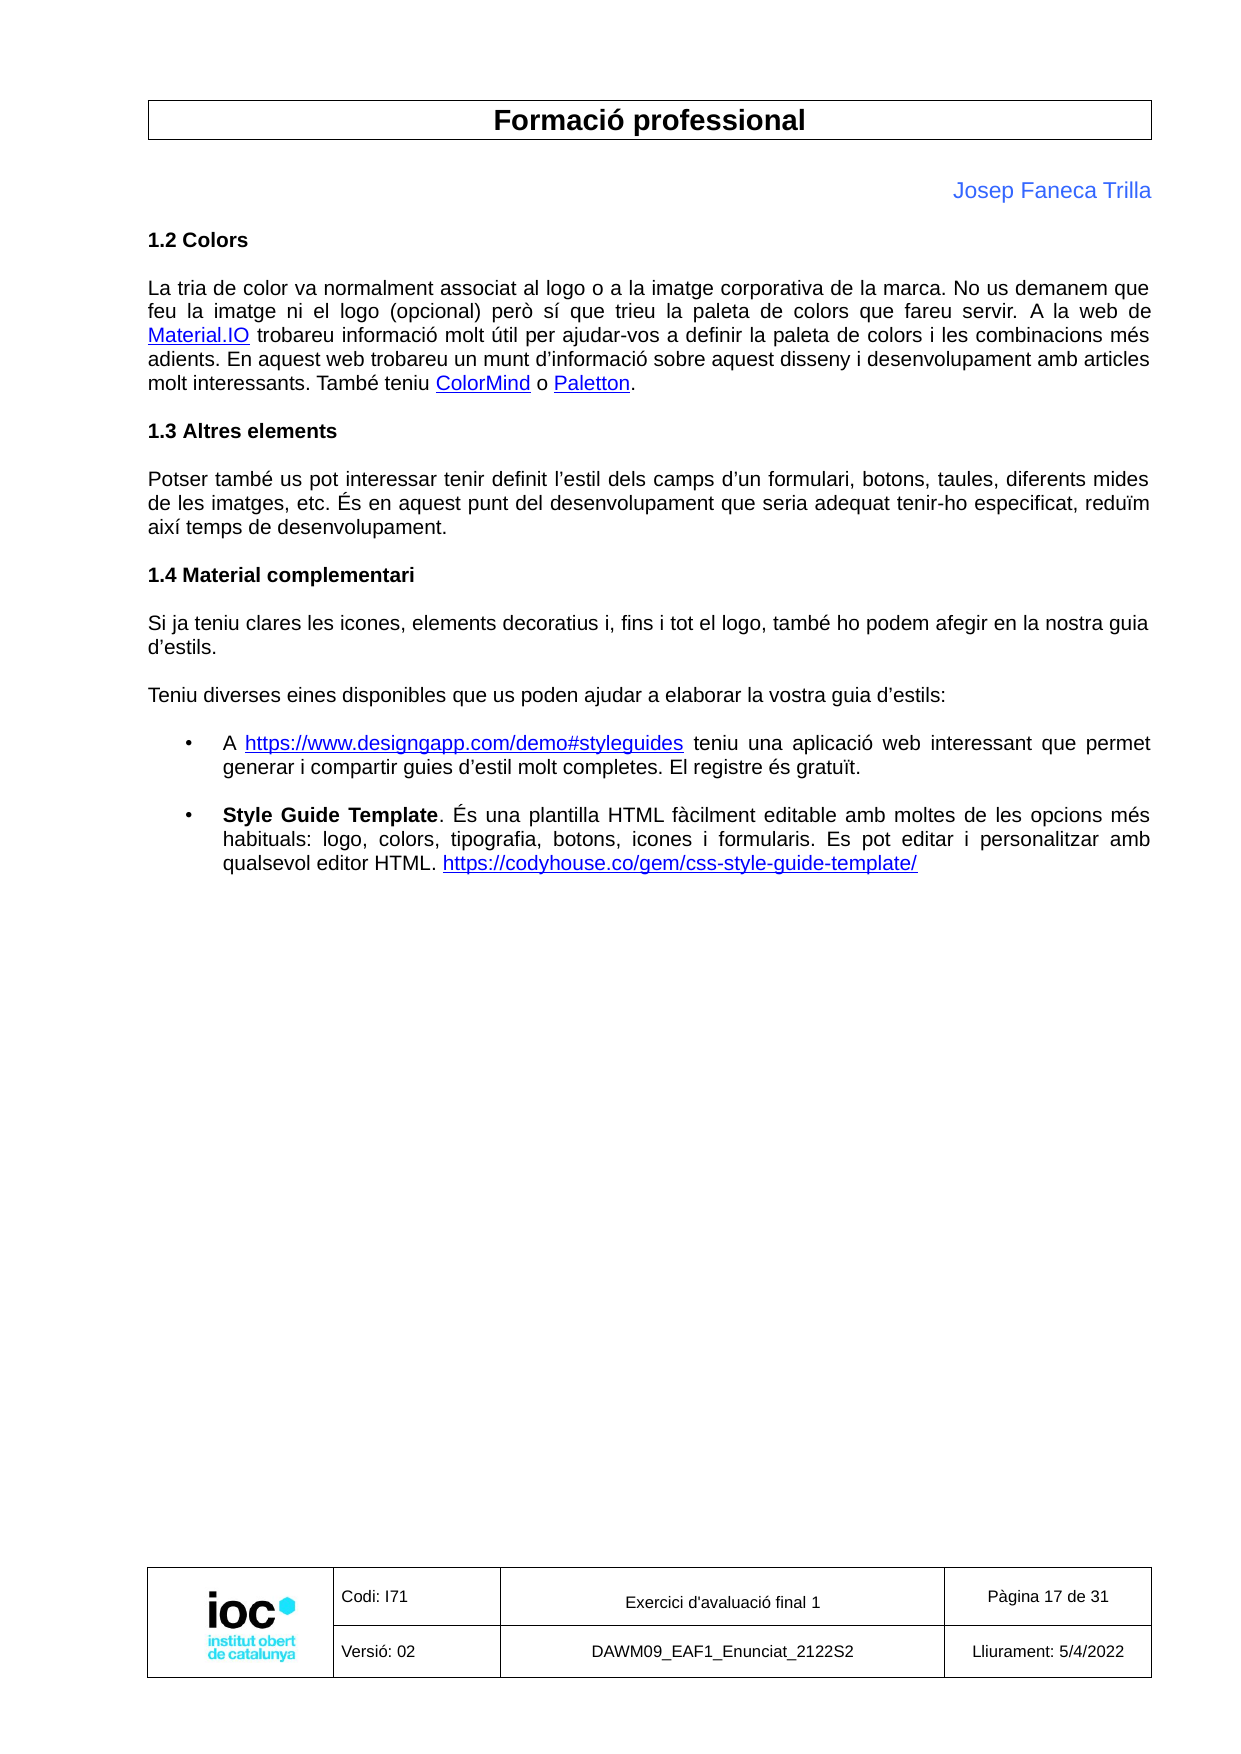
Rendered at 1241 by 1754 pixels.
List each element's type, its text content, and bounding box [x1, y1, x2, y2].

text 1.2 Colors [148, 227, 1151, 251]
text La tria de color va normalment associat al logo o a la imatge corporativa de la marca. No us demanem que feu la imatge ni el logo (opcional) però sí que trieu la paleta de colors que fareu servir. A la web de Material.IO trobareu informació molt útil per ajudar-vos a definir la paleta de colors i les combinacions més adients. En aquest web trobareu un munt d’informació sobre aquest disseny i desenvolupament amb articles molt interessants. També teniu ColorMind o Paletton. [148, 275, 1151, 395]
text Teniu diverses eines disponibles que us poden ajudar a elaborar la vostra guia d’estils: [148, 683, 1151, 707]
text 1.4 Material complementari [148, 563, 1151, 587]
text Potser també us pot interessar tenir definit l’estil dels camps d’un formulari, botons, taules, diferents mides de les imatges, etc. És en aquest punt del desenvolupament que seria adequat tenir-ho especificat, reduïm així temps de desenvolupament. [148, 467, 1151, 539]
text 1.3 Altres elements [148, 419, 1151, 443]
text Si ja teniu clares les icones, elements decoratius i, fins i tot el logo, també ho podem afegir en la nostra guia d’estils. [148, 611, 1151, 659]
list A https://www.designgapp.com/demo#styleguides teniu una aplicació web interessant que permet generar i compartir guies d’estil molt completes. El registre és gratuït. [185, 731, 1151, 778]
picture [195, 1577, 309, 1673]
list Style Guide Template. És una plantilla HTML fàcilment editable amb moltes de les opcions més habituals: logo, colors, tipografia, botons, icones i formularis. Es pot editar i personalitzar amb qualsevol editor HTML. https://codyhouse.co/gem/css-style-guide-template/ [185, 802, 1151, 874]
